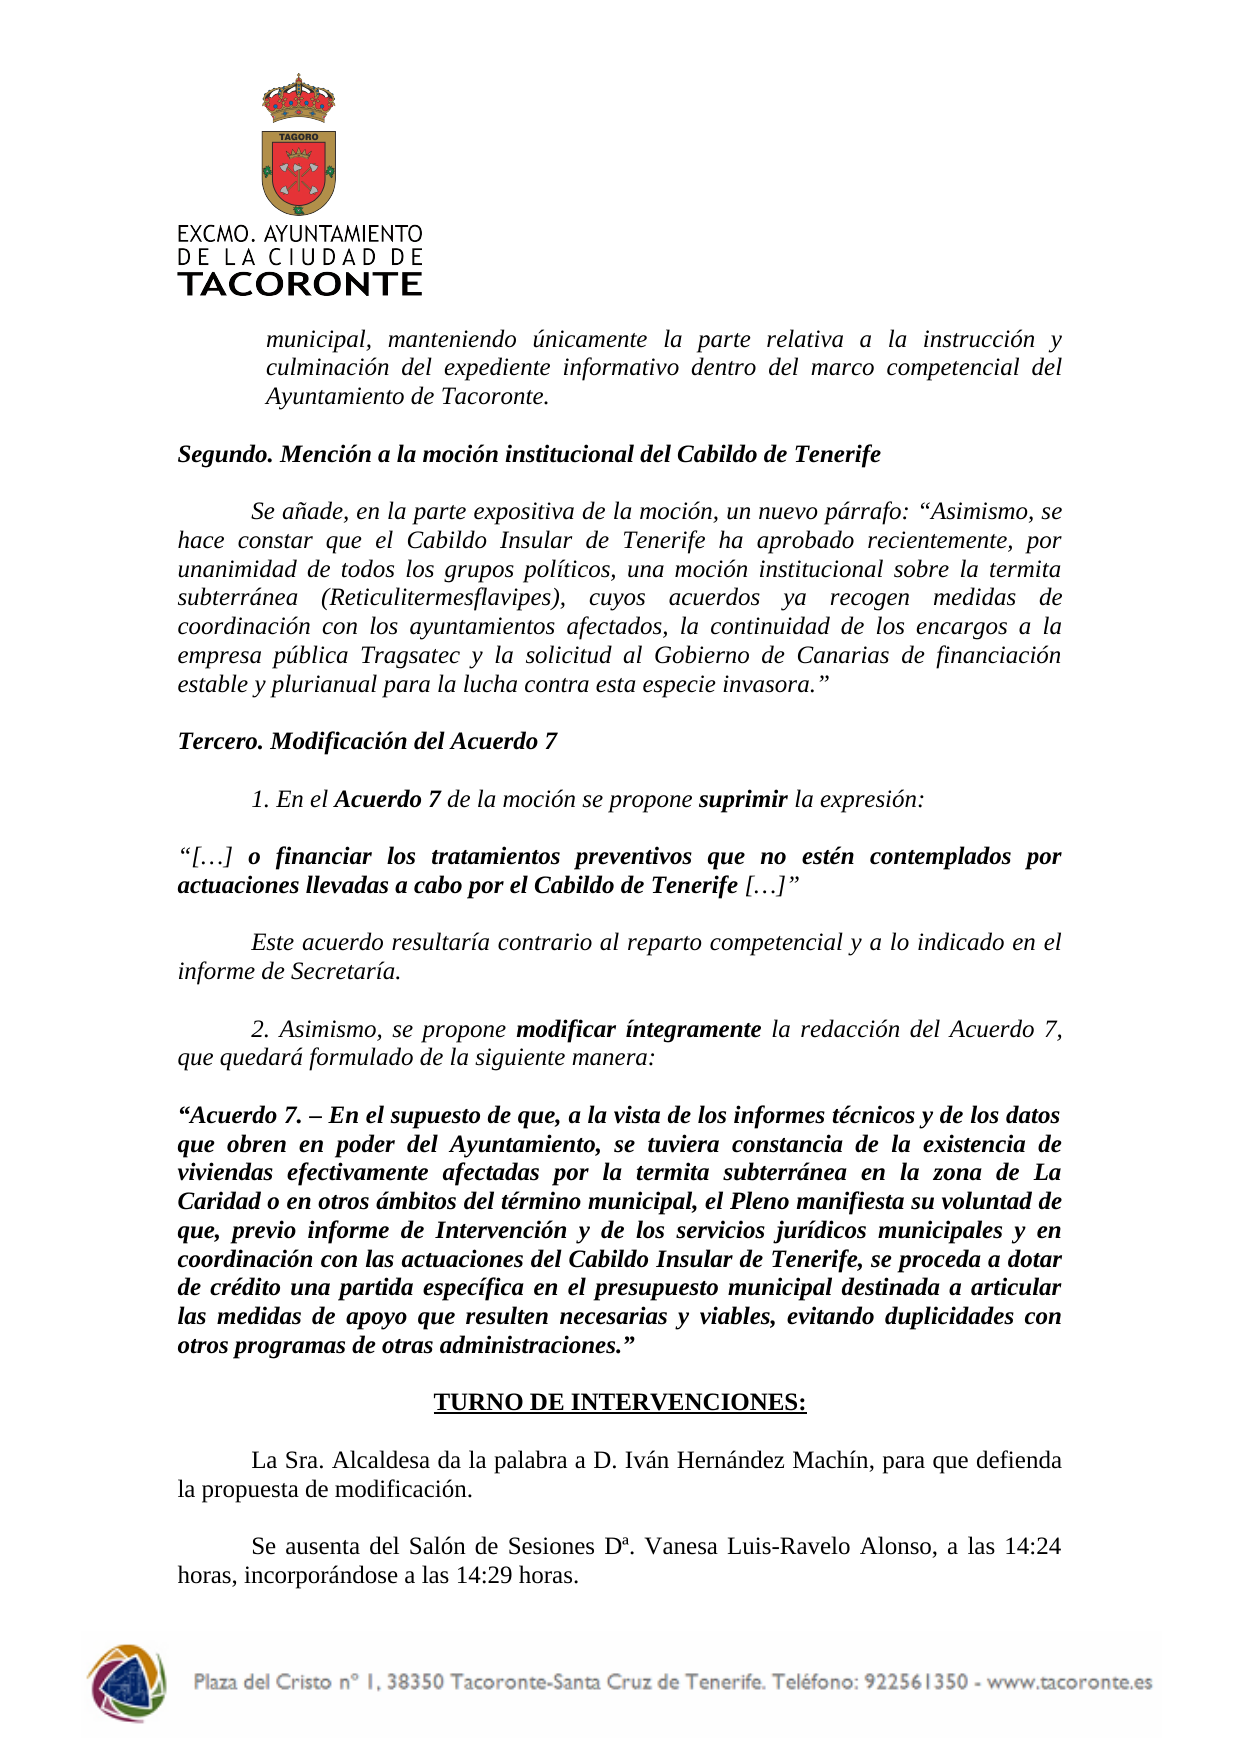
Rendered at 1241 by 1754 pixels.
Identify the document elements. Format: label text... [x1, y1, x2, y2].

text 1. En el Acuerdo 7 de la moción se propone suprimir la expresión: [177, 784, 1063, 812]
text 2. Asimismo, se propone modificar íntegramente la redacción del Acuerdo 7, que quedará formulado de la siguiente manera: [177, 1014, 1063, 1071]
text Segundo. Mención a la moción institucional del Cabildo de Tenerife [177, 439, 1063, 467]
text “[…] o financiar los tratamientos preventivos que no estén contemplados por actuaciones llevadas a cabo por el Cabildo de Tenerife […]” [177, 841, 1063, 899]
picture [80, 1631, 1163, 1738]
text Se ausenta del Salón de Sesiones Dª. Vanesa Luis-Ravelo Alonso, a las 14:24 horas, incorporándose a las 14:29 horas. [177, 1531, 1063, 1589]
text Se añade, en la parte expositiva de la moción, un nuevo párrafo: “Asimismo, se hace constar que el Cabildo Insular de Tenerife ha aprobado recientemente, por unanimidad de todos los grupos políticos, una moción institucional sobre la termita subterránea (Reticulitermesflavipes), cuyos acuerdos ya recogen medidas de coordinación con los ayuntamientos afectados, la continuidad de los encargos a la empresa pública Tragsatec y la solicitud al Gobierno de Canarias de financiación estable y plurianual para la lucha contra esta especie invasora.” [177, 496, 1063, 697]
text “Acuerdo 7. – En el supuesto de que, a la vista de los informes técnicos y de los datos que obren en poder del Ayuntamiento, se tuviera constancia de la existencia de viviendas efectivamente afectadas por la termita subterránea en la zona de La Caridad o en otros ámbitos del término municipal, el Pleno manifiesta su voluntad de que, previo informe de Intervención y de los servicios jurídicos municipales y en coordinación con las actuaciones del Cabildo Insular de Tenerife, se proceda a dotar de crédito una partida específica en el presupuesto municipal destinada a articular las medidas de apoyo que resulten necesarias y viables, evitando duplicidades con otros programas de otras administraciones.” [177, 1100, 1063, 1359]
text Tercero. Modificación del Acuerdo 7 [177, 726, 1063, 755]
text TURNO DE INTERVENCIONES: [177, 1387, 1063, 1416]
text La Sra. Alcaldesa da la palabra a D. Iván Hernández Machín, para que defienda la propuesta de modificación. [177, 1445, 1063, 1502]
text Este acuerdo resultaría contrario al reparto competencial y a lo indicado en el informe de Secretaría. [177, 927, 1063, 985]
text municipal, manteniendo únicamente la parte relativa a la instrucción y culminación del expediente informativo dentro del marco competencial del Ayuntamiento de Tacoronte. [236, 324, 1063, 410]
picture [177, 73, 422, 296]
